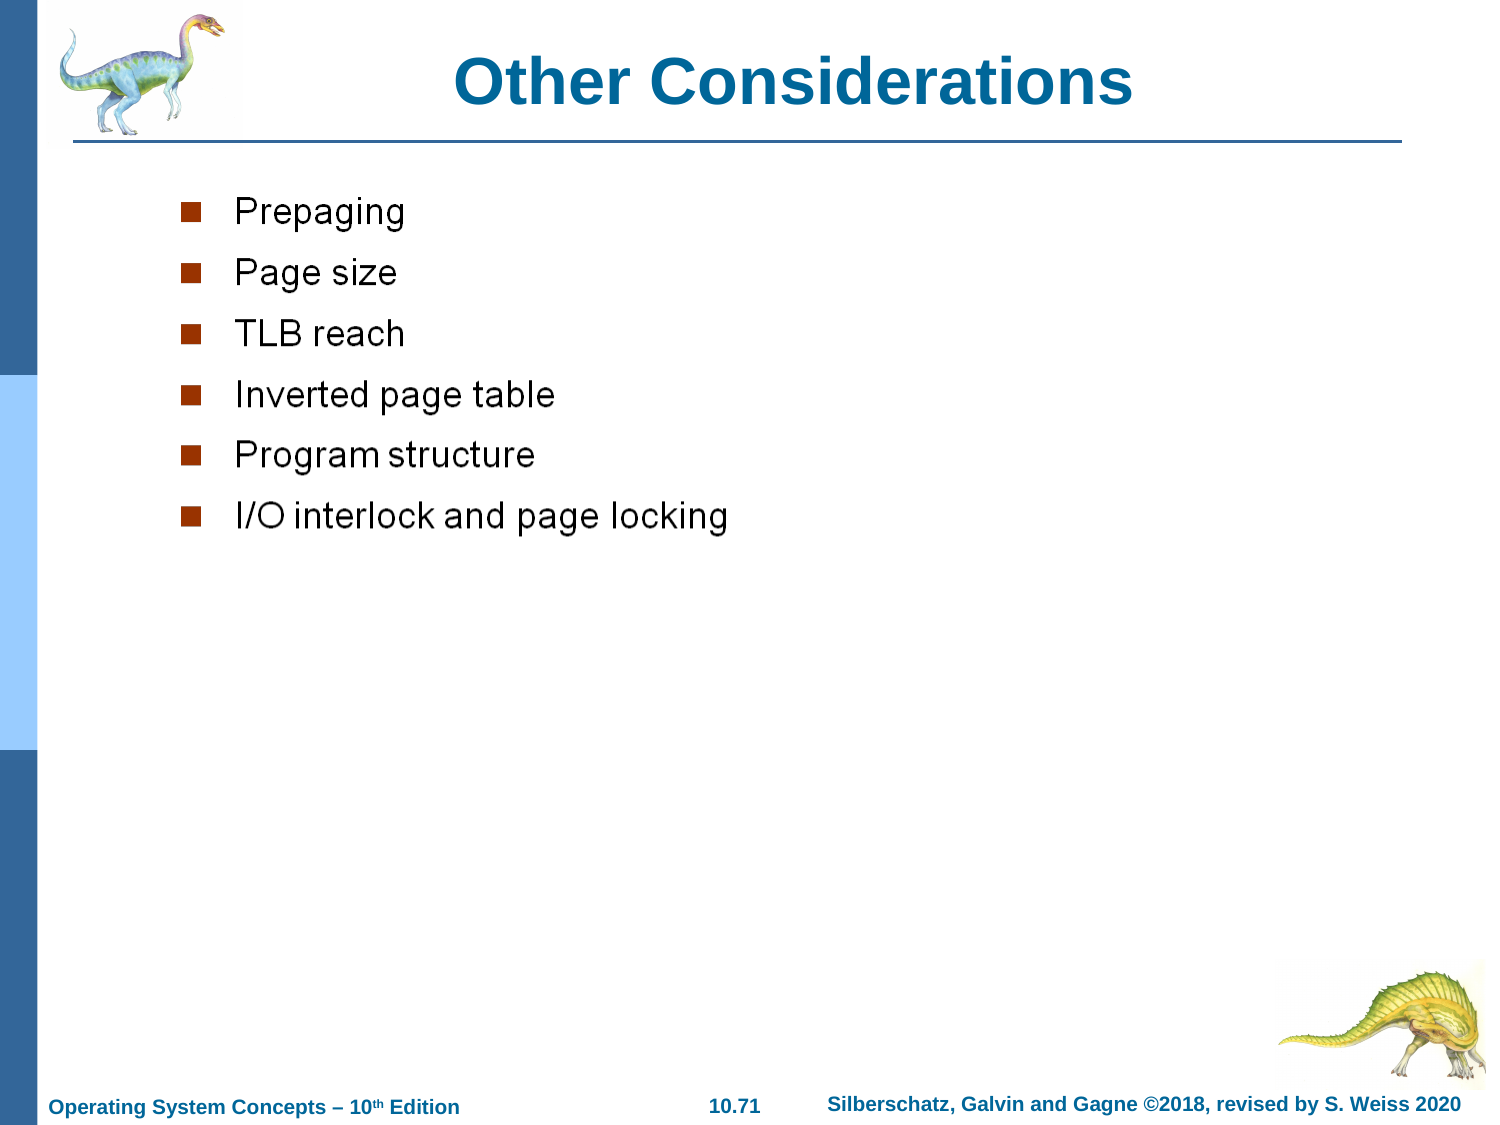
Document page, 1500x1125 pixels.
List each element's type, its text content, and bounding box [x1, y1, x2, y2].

picture [1144, 1096, 1152, 1101]
picture [46, 0, 243, 149]
title Other Considerations [155, 31, 1434, 126]
picture [159, 175, 1486, 1090]
